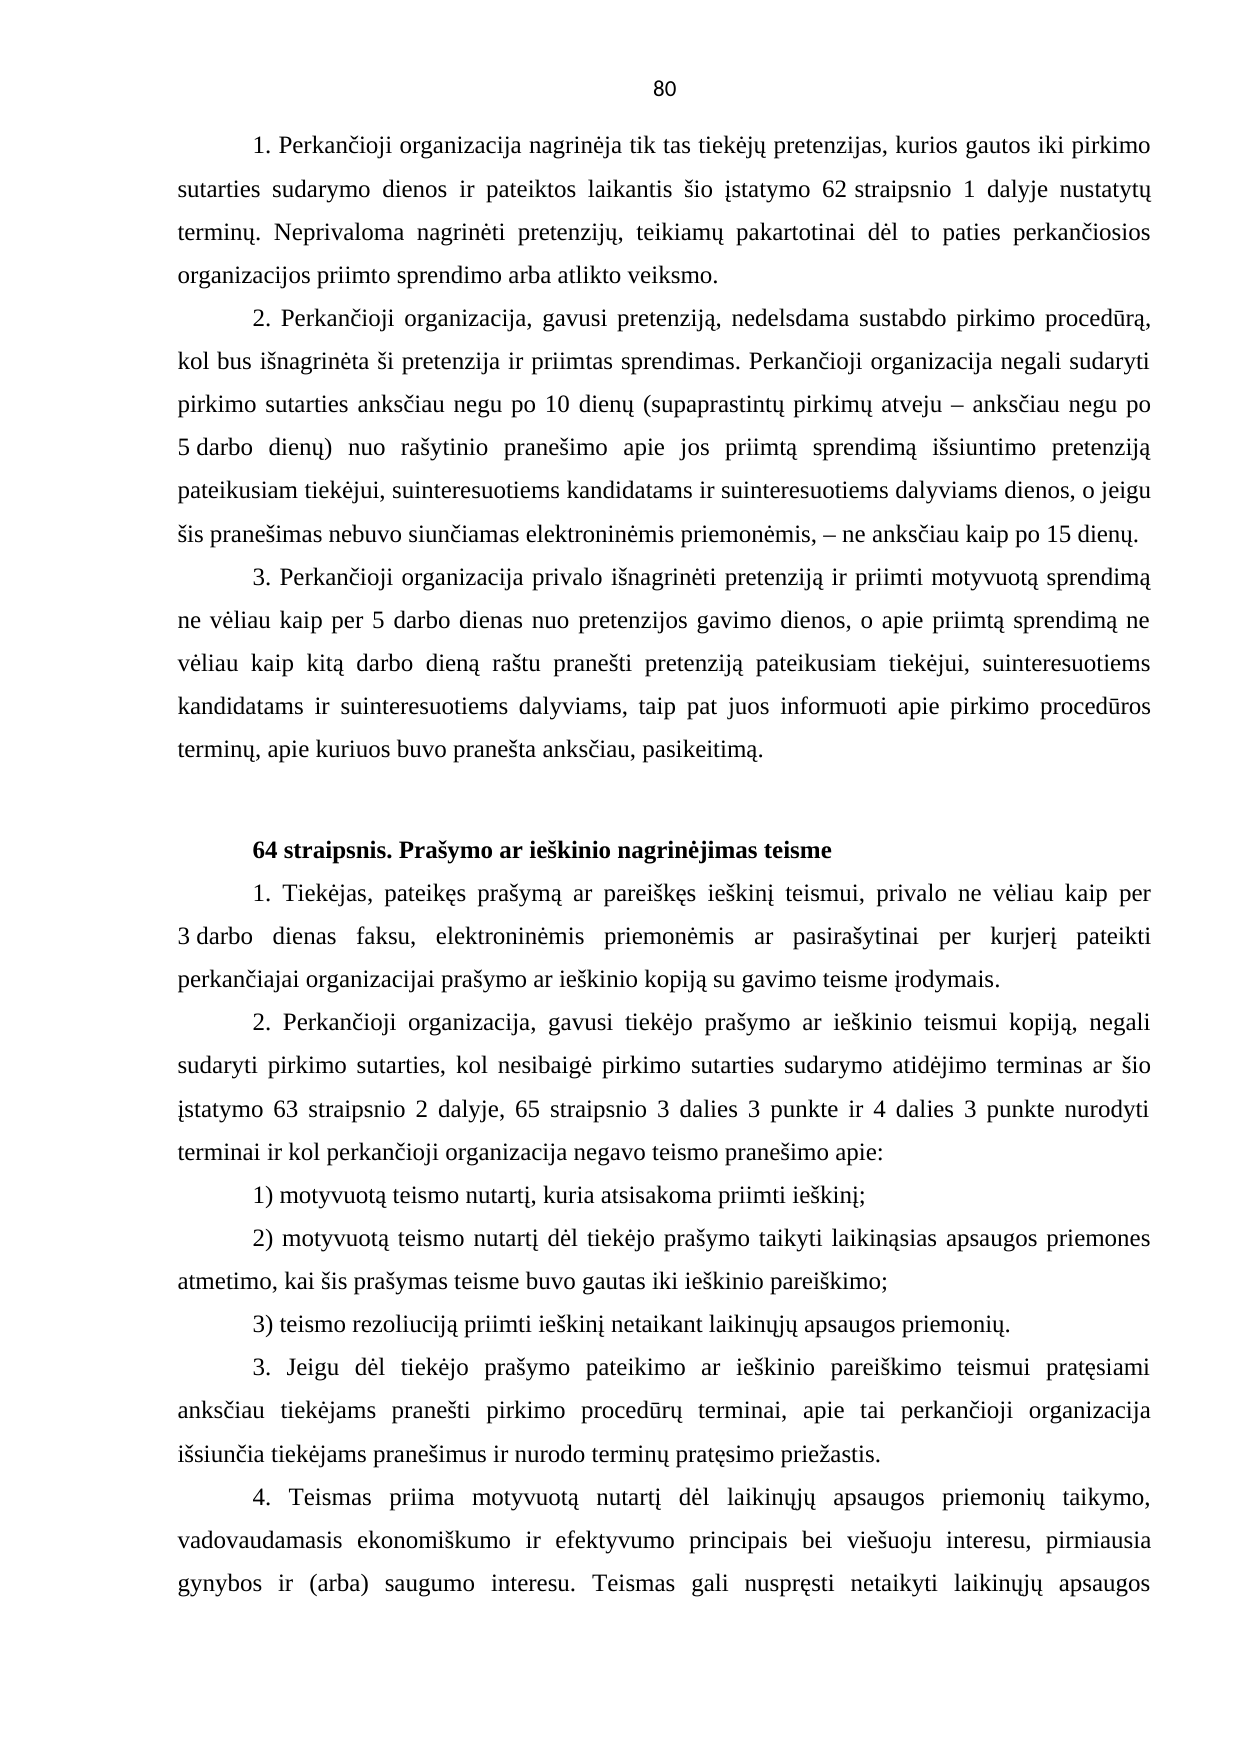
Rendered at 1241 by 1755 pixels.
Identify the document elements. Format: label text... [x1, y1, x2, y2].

text 2. Perkančioji organizacija, gavusi tiekėjo prašymo ar ieškinio teismui kopiją, negali sudaryti pirkimo sutarties, kol nesibaigė pirkimo sutarties sudarymo atidėjimo terminas ar šio įstatymo 63 straipsnio 2 dalyje, 65 straipsnio 3 dalies 3 punkte ir 4 dalies 3 punkte nurodyti terminai ir kol perkančioji organizacija negavo teismo pranešimo apie: [177, 1007, 1152, 1166]
text 1. Tiekėjas, pateikęs prašymą ar pareiškęs ieškinį teismui, privalo ne vėliau kaip per 3 darbo dienas faksu, elektroninėmis priemonėmis ar pasirašytinai per kurjerį pateikti perkančiajai organizacijai prašymo ar ieškinio kopiją su gavimo teisme įrodymais. [177, 878, 1152, 993]
text 1. Perkančioji organizacija nagrinėja tik tas tiekėjų pretenzijas, kurios gautos iki pirkimo sutarties sudarymo dienos ir pateiktos laikantis šio įstatymo 62 straipsnio 1 dalyje nustatytų terminų. Neprivaloma nagrinėti pretenzijų, teikiamų pakartotinai dėl to paties perkančiosios organizacijos priimto sprendimo arba atlikto veiksmo. [177, 131, 1152, 289]
text 2. Perkančioji organizacija, gavusi pretenziją, nedelsdama sustabdo pirkimo procedūrą, kol bus išnagrinėta ši pretenzija ir priimtas sprendimas. Perkančioji organizacija negali sudaryti pirkimo sutarties anksčiau negu po 10 dienų (supaprastintų pirkimų atveju – anksčiau negu po 5 darbo dienų) nuo rašytinio pranešimo apie jos priimtą sprendimą išsiuntimo pretenziją pateikusiam tiekėjui, suinteresuotiems kandidatams ir suinteresuotiems dalyviams dienos, o jeigu šis pranešimas nebuvo siunčiamas elektroninėmis priemonėmis, – ne anksčiau kaip po 15 dienų. [177, 303, 1152, 547]
text 3. Perkančioji organizacija privalo išnagrinėti pretenziją ir priimti motyvuotą sprendimą ne vėliau kaip per 5 darbo dienas nuo pretenzijos gavimo dienos, o apie priimtą sprendimą ne vėliau kaip kitą darbo dieną raštu pranešti pretenziją pateikusiam tiekėjui, suinteresuotiems kandidatams ir suinteresuotiems dalyviams, taip pat juos informuoti apie pirkimo procedūros terminų, apie kuriuos buvo pranešta anksčiau, pasikeitimą. [177, 562, 1152, 763]
text 4. Teismas priima motyvuotą nutartį dėl laikinųjų apsaugos priemonių taikymo, vadovaudamasis ekonomiškumo ir efektyvumo principais bei viešuoju interesu, pirmiausia gynybos ir (arba) saugumo interesu. Teismas gali nuspręsti netaikyti laikinųjų apsaugos [177, 1482, 1152, 1597]
text 3) teismo rezoliuciją priimti ieškinį netaikant laikinųjų apsaugos priemonių. [177, 1309, 1152, 1338]
text 1) motyvuotą teismo nutartį, kuria atsisakoma priimti ieškinį; [177, 1180, 1152, 1209]
text 2) motyvuotą teismo nutartį dėl tiekėjo prašymo taikyti laikinąsias apsaugos priemones atmetimo, kai šis prašymas teisme buvo gautas iki ieškinio pareiškimo; [177, 1223, 1152, 1295]
text 3. Jeigu dėl tiekėjo prašymo pateikimo ar ieškinio pareiškimo teismui pratęsiami anksčiau tiekėjams pranešti pirkimo procedūrų terminai, apie tai perkančioji organizacija išsiunčia tiekėjams pranešimus ir nurodo terminų pratęsimo priežastis. [177, 1352, 1152, 1467]
text 64 straipsnis. Prašymo ar ieškinio nagrinėjimas teisme [177, 835, 1152, 864]
